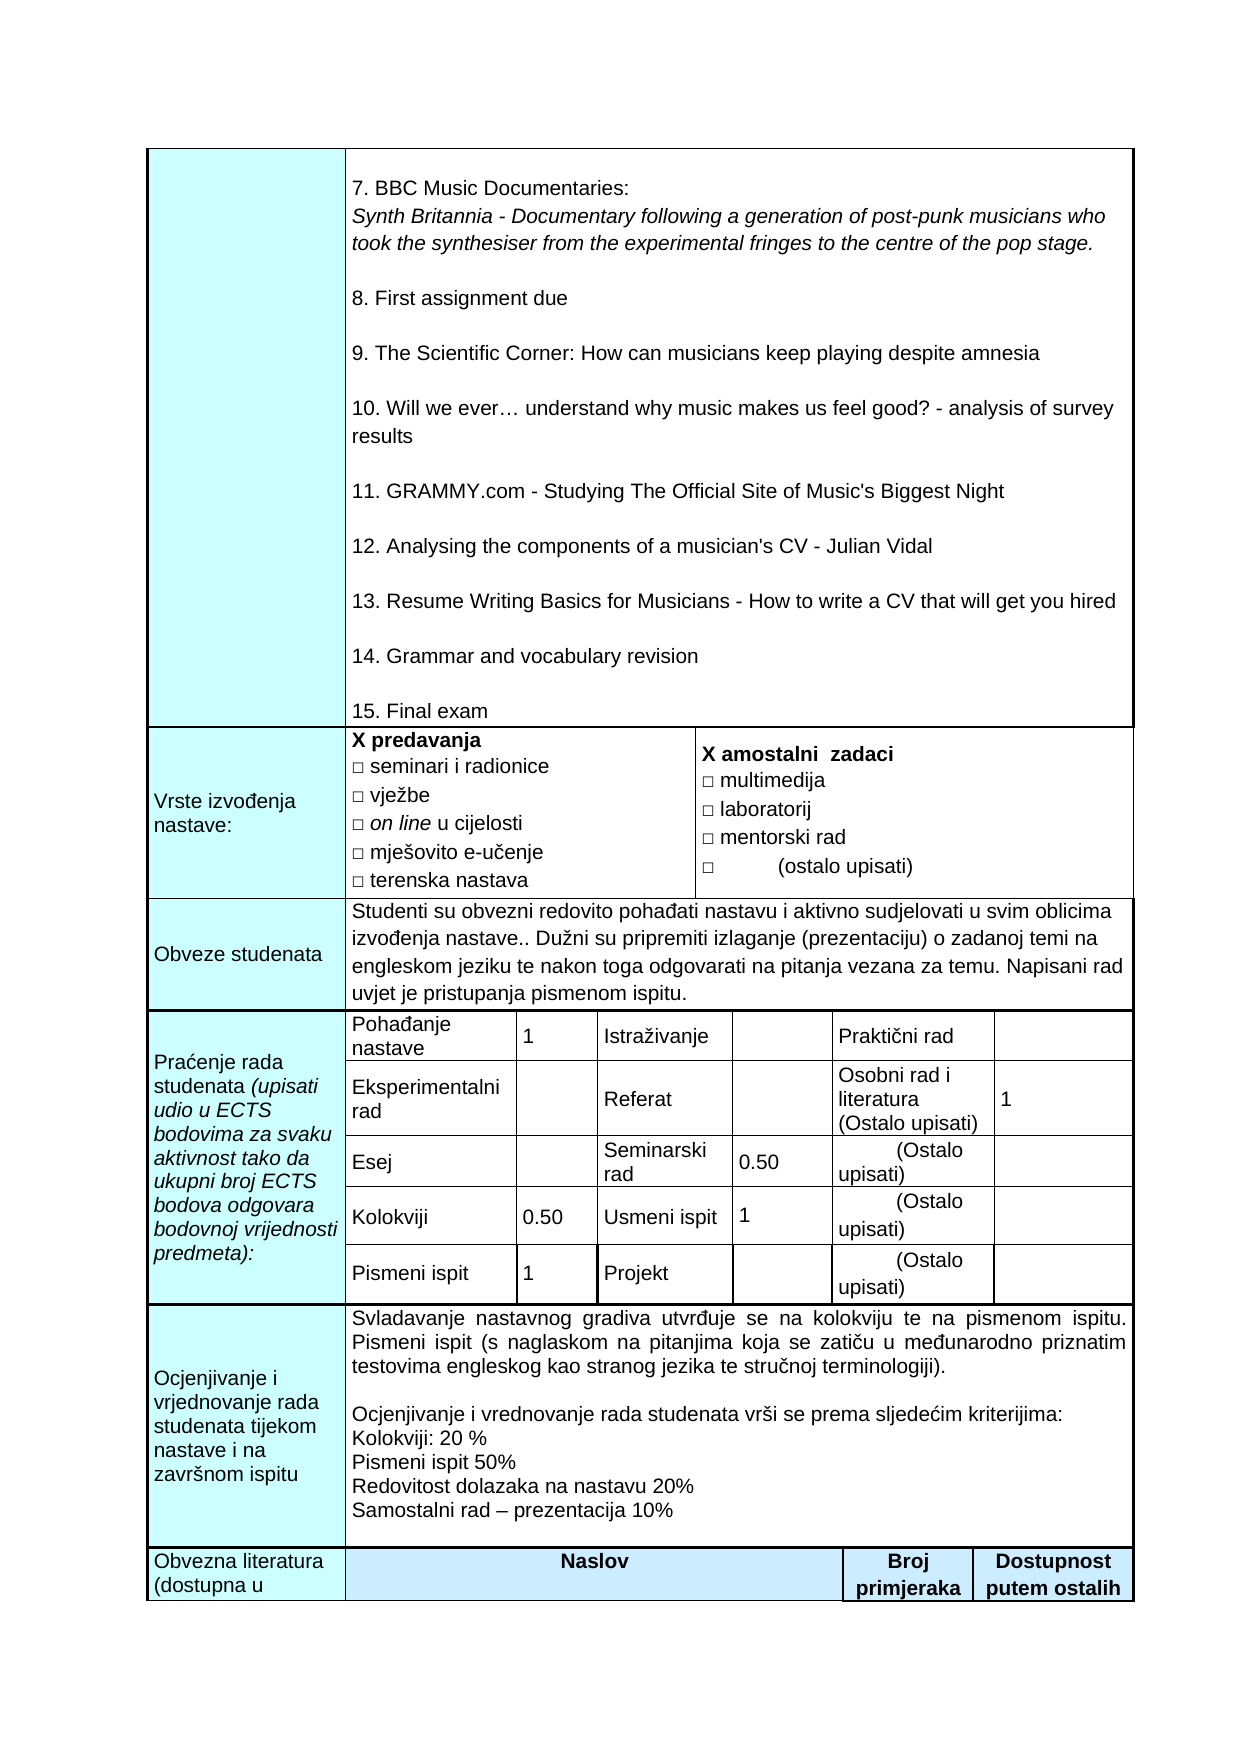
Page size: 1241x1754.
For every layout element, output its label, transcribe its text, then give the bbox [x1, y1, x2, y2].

table_cell (Ostalo upisati) [833, 1187, 994, 1244]
table_cell [995, 1187, 1132, 1244]
table_cell X predavanja ☐ seminari i radionice ☐ vježbe ☐ on line u cijelosti ☐ mješovito e-učenje ☐ terenska nastava [346, 728, 695, 897]
table_cell 1 [995, 1061, 1132, 1135]
table_cell Studenti su obvezni redovito pohađati nastavu i aktivno sudjelovati u svim oblicima izvođenja nastave.. Dužni su pripremiti izlaganje (prezentaciju) o zadanoj temi na engleskom jeziku te nakon toga odgovarati na pitanja vezana za temu. Napisani rad uvjet je pristupanja pismenom ispitu. [346, 899, 1132, 1009]
table_cell [733, 1012, 832, 1060]
table_cell 1 [517, 1012, 597, 1060]
table_cell Broj primjeraka [844, 1549, 972, 1600]
table_cell Projekt [599, 1245, 732, 1303]
table_cell 0.50 [733, 1136, 832, 1186]
table_cell Pohađanje nastave [346, 1012, 516, 1060]
table_cell Svladavanje nastavnog gradiva utvrđuje se na kolokviju te na pismenom ispitu. Pismeni ispit (s naglaskom na pitanjima koja se zatiču u međunarodno priznatim testovima engleskog kao stranog jezika te stručnoj terminologiji). Ocjenjivanje i vrednovanje rada studenata vrši se prema sljedećim kriterijima: Kolokviji: 20 % Pismeni ispit 50% Redovitost dolazaka na nastavu 20% Samostalni rad – prezentacija 10% [346, 1306, 1132, 1546]
table_cell Praćenje rada studenata (upisati udio u ECTS bodovima za svaku aktivnost tako da ukupni broj ECTS bodova odgovara bodovnoj vrijednosti predmeta): [149, 1012, 345, 1303]
table_cell Pismeni ispit [346, 1245, 516, 1303]
table_cell [995, 1245, 1132, 1303]
table_cell Kolokviji [346, 1187, 516, 1244]
table_cell 1 [733, 1187, 832, 1244]
table_cell Usmeni ispit [598, 1187, 732, 1244]
table_cell (Ostalo upisati) [833, 1136, 994, 1186]
table_cell Referat [598, 1061, 732, 1135]
table_cell Naslov [346, 1549, 842, 1600]
table_cell Obvezna literatura (dostupna u [149, 1549, 345, 1600]
table_cell Esej [346, 1136, 516, 1186]
table_cell 0.50 [517, 1187, 597, 1244]
table_cell X amostalni zadaci ☐ multimedija ☐ laboratorij ☐ mentorski rad ☐ (ostalo upisati) [696, 728, 1133, 897]
table_cell Vrste izvođenja nastave: [149, 728, 345, 897]
table_cell Obveze studenata [149, 899, 345, 1009]
table_cell Istraživanje [598, 1012, 732, 1060]
table_cell [517, 1136, 597, 1186]
table_cell [995, 1012, 1132, 1060]
table_cell Ocjenjivanje i vrjednovanje rada studenata tijekom nastave i na završnom ispitu [149, 1306, 345, 1546]
table_cell Osobni rad i literatura (Ostalo upisati) [833, 1061, 994, 1135]
table_cell [734, 1245, 831, 1303]
table_cell (Ostalo upisati) [833, 1245, 993, 1303]
table_cell Praktični rad [833, 1012, 994, 1060]
table_cell Seminarski rad [598, 1136, 732, 1186]
table_cell [995, 1136, 1132, 1186]
table_cell Eksperimentalni rad [346, 1061, 516, 1135]
table_cell [149, 149, 345, 726]
table_cell Dostupnost putem ostalih [974, 1549, 1132, 1600]
table_cell [517, 1061, 597, 1135]
table_cell 1 [518, 1245, 596, 1303]
table_cell [733, 1061, 832, 1135]
table_cell 7. BBC Music Documentaries: Synth Britannia - Documentary following a generation of post-punk musicians who took the synthesiser from the experimental fringes to the centre of the pop stage. 8. First assignment due 9. The Scientific Corner: How can musicians keep playing despite amnesia 10. Will we ever… understand why music makes us feel good? - analysis of survey results 11. GRAMMY.com - Studying The Official Site of Music's Biggest Night 12. Analysing the components of a musician's CV - Julian Vidal 13. Resume Writing Basics for Musicians - How to write a CV that will get you hired 14. Grammar and vocabulary revision 15. Final exam [346, 149, 1132, 726]
